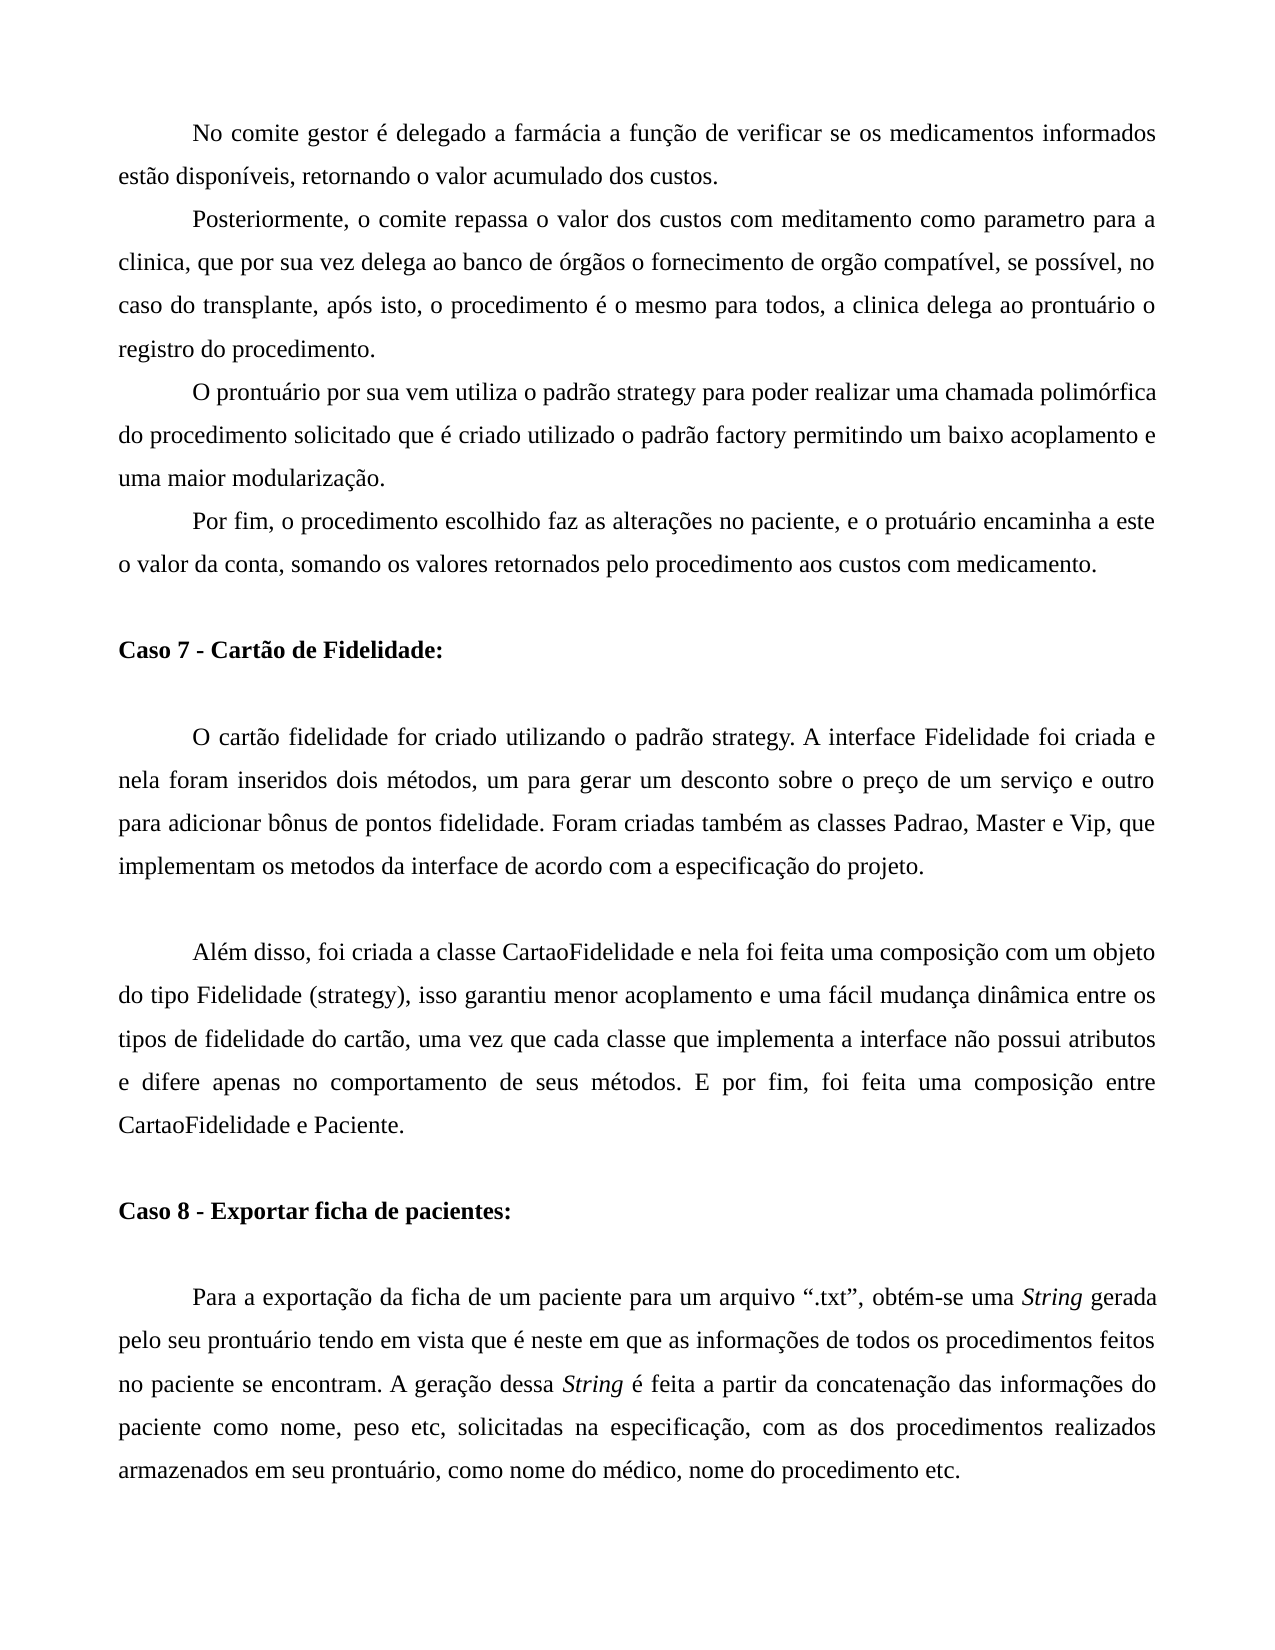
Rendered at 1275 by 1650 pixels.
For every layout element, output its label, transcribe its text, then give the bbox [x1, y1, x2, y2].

text O prontuário por sua vem utiliza o padrão strategy para poder realizar uma chamada polimórfica do procedimento solicitado que é criado utilizado o padrão factory permitindo um baixo acoplamento e uma maior modularização. [118, 377, 1157, 492]
text Para a exportação da ficha de um paciente para um arquivo “.txt”, obtém-se uma String gerada pelo seu prontuário tendo em vista que é neste em que as informações de todos os procedimentos feitos no paciente se encontram. A geração dessa String é feita a partir da concatenação das informações do paciente como nome, peso etc, solicitadas na especificação, com as dos procedimentos realizados armazenados em seu prontuário, como nome do médico, nome do procedimento etc. [118, 1282, 1157, 1484]
text Caso 8 - Exportar ficha de pacientes: [118, 1196, 1157, 1225]
text No comite gestor é delegado a farmácia a função de verificar se os medicamentos informados estão disponíveis, retornando o valor acumulado dos custos. [118, 118, 1157, 190]
text Posteriormente, o comite repassa o valor dos custos com meditamento como parametro para a clinica, que por sua vez delega ao banco de órgãos o fornecimento de orgão compatível, se possível, no caso do transplante, após isto, o procedimento é o mesmo para todos, a clinica delega ao prontuário o registro do procedimento. [118, 204, 1157, 362]
text Por fim, o procedimento escolhido faz as alterações no paciente, e o protuário encaminha a este o valor da conta, somando os valores retornados pelo procedimento aos custos com medicamento. [118, 506, 1157, 578]
text O cartão fidelidade for criado utilizando o padrão strategy. A interface Fidelidade foi criada e nela foram inseridos dois métodos, um para gerar um desconto sobre o preço de um serviço e outro para adicionar bônus de pontos fidelidade. Foram criadas também as classes Padrao, Master e Vip, que implementam os metodos da interface de acordo com a especificação do projeto. [118, 722, 1157, 880]
text Além disso, foi criada a classe CartaoFidelidade e nela foi feita uma composição com um objeto do tipo Fidelidade (strategy), isso garantiu menor acoplamento e uma fácil mudança dinâmica entre os tipos de fidelidade do cartão, uma vez que cada classe que implementa a interface não possui atributos e difere apenas no comportamento de seus métodos. E por fim, foi feita uma composição entre CartaoFidelidade e Paciente. [118, 937, 1157, 1139]
text Caso 7 - Cartão de Fidelidade: [118, 636, 1157, 664]
